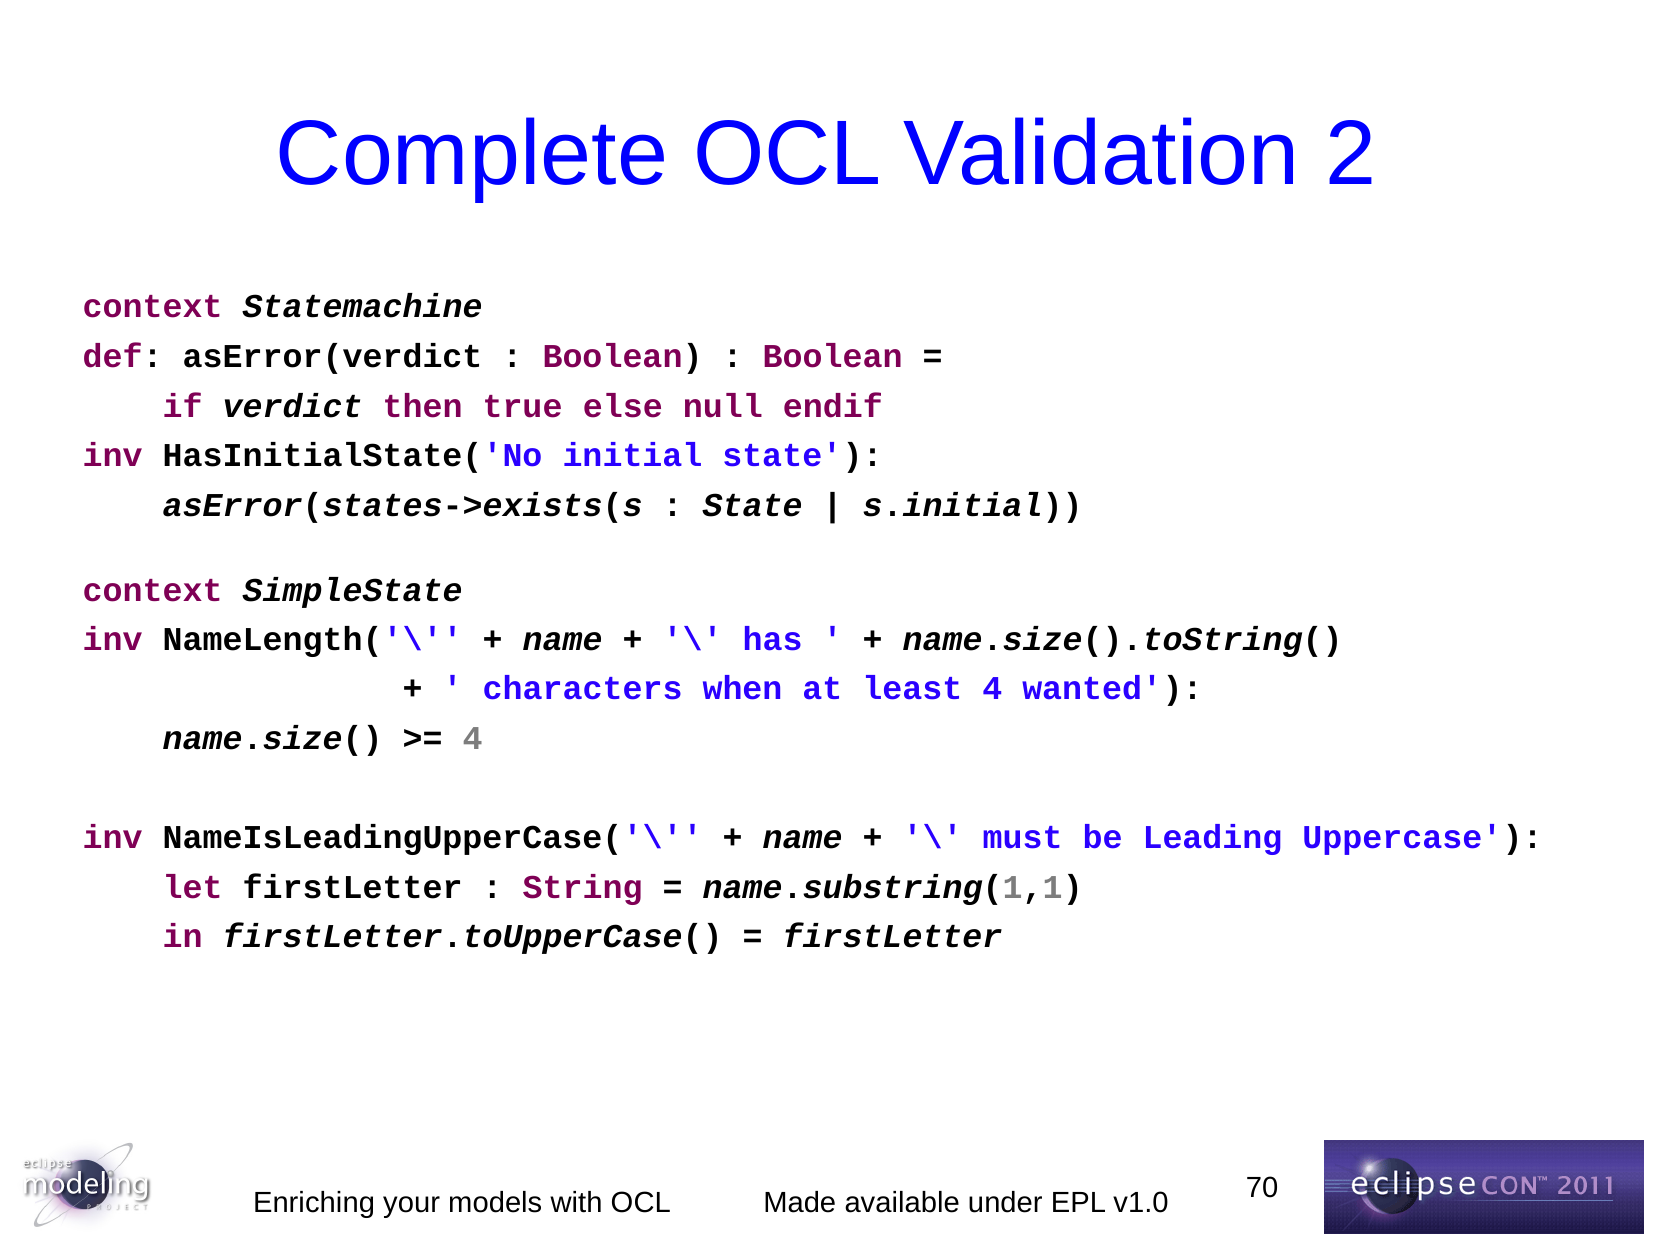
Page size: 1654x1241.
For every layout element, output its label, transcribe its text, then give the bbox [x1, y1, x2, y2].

title Complete OCL Validation 2 [82, 56, 1571, 250]
list context Statemachine def: asError(verdict : Boolean) : Boolean = if verdict then true else null endif inv HasInitialState('No initial state'): asError(states->exists(s : State | s.initial)) context SimpleState inv NameLength('\'' + name + '\' has ' + name.size().toString() + ' characters when at least 4 wanted'): name.size() >= 4 inv NameIsLeadingUpperCase('\'' + name + '\' must be Leading Uppercase'): let firstLetter : String = name.substring(1,1) in firstLetter.toUpperCase() = firstLetter [82, 290, 1571, 1094]
picture [9, 1136, 156, 1235]
picture [1324, 1140, 1644, 1234]
